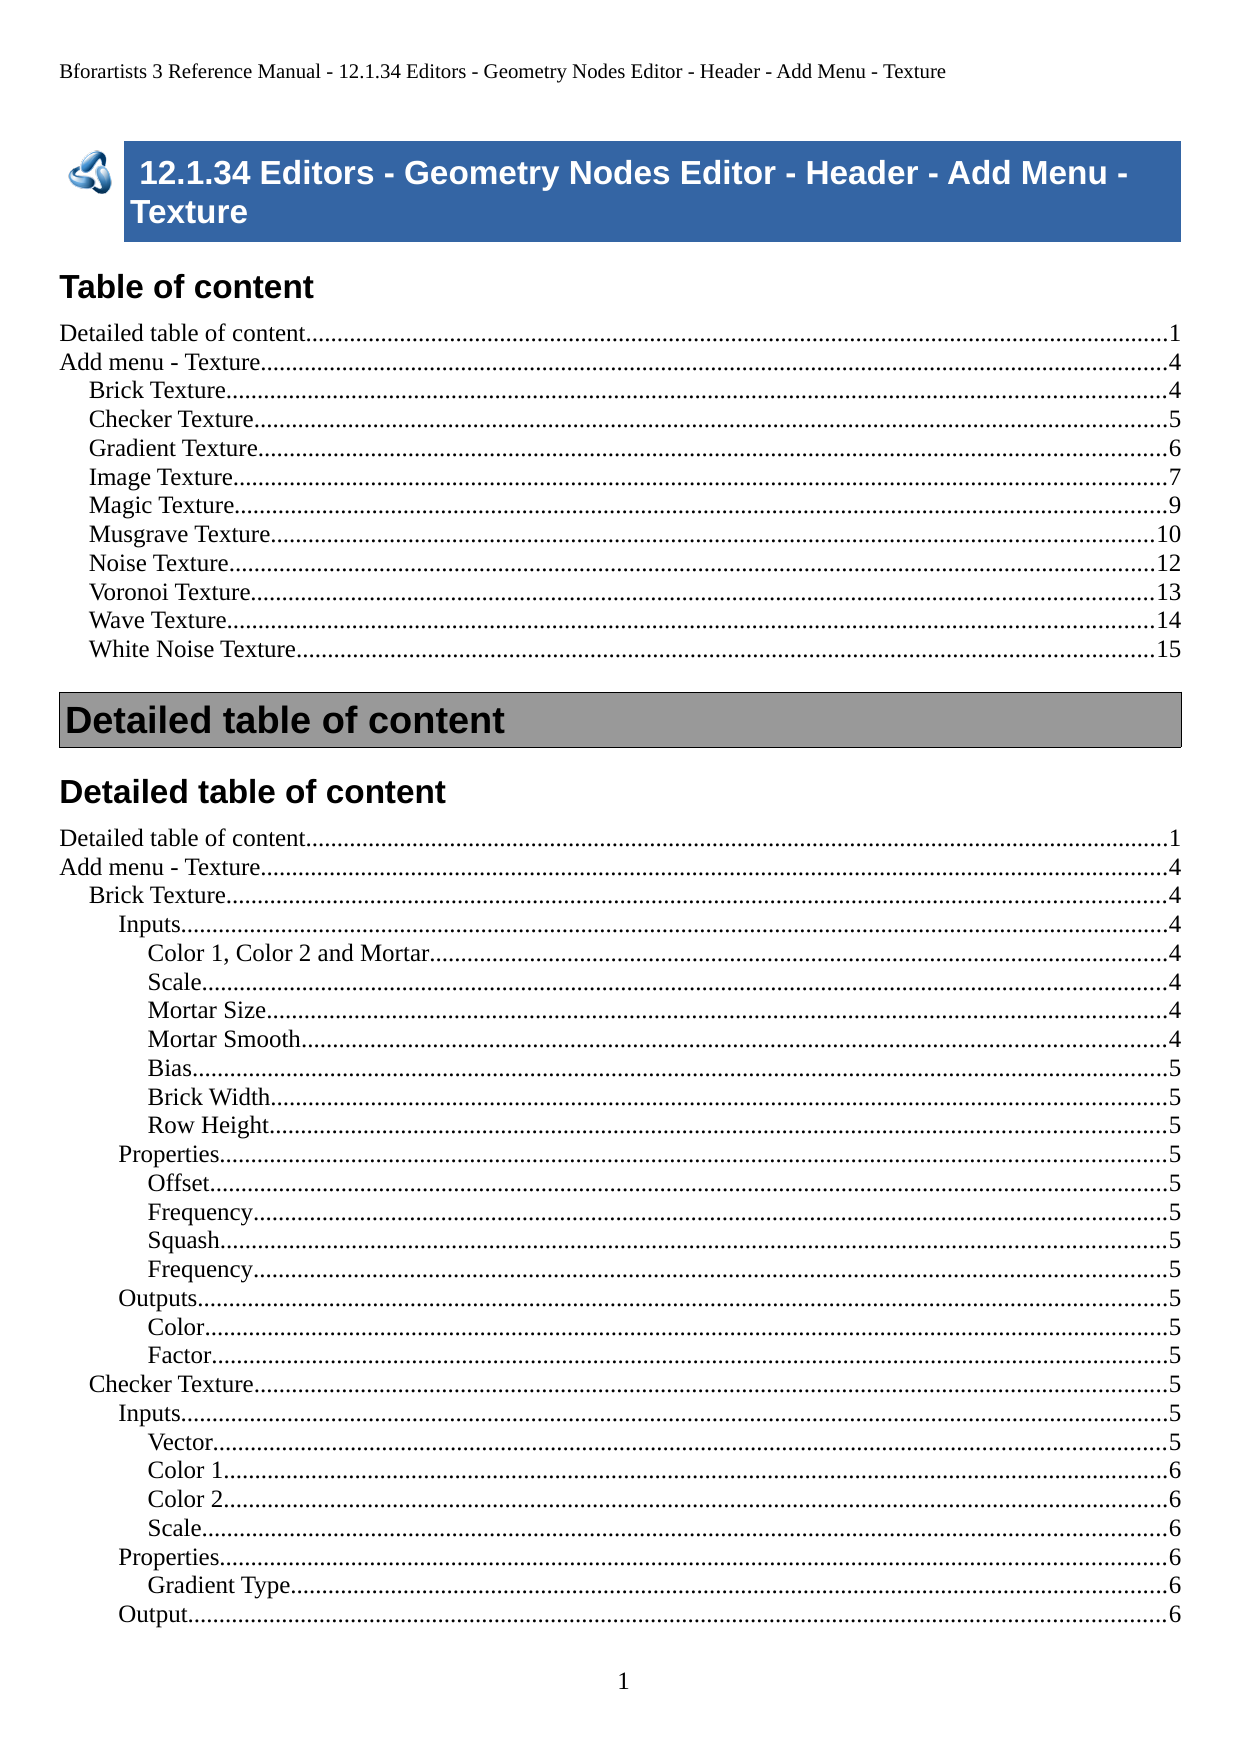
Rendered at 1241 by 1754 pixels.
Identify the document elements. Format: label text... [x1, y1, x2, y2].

text Color 2 6 [147, 1484, 1181, 1513]
text Noise Texture 12 [88, 548, 1181, 577]
text Row Height 5 [147, 1110, 1181, 1139]
text Checker Texture 5 [88, 404, 1181, 433]
text Brick Width 5 [147, 1082, 1181, 1110]
text Add menu - Texture 4 [59, 347, 1181, 375]
table_header 12.1.34 Editors - Geometry Nodes Editor - Header - Add Menu - Texture [124, 141, 1181, 242]
text Wave Texture 14 [88, 605, 1181, 634]
text Add menu - Texture 4 [59, 852, 1181, 880]
text Inputs 5 [118, 1398, 1181, 1427]
text Properties 6 [118, 1542, 1181, 1570]
text Checker Texture 5 [88, 1369, 1181, 1398]
text Brick Texture 4 [88, 880, 1181, 909]
text Brick Texture 4 [88, 375, 1181, 404]
text Color 1 6 [147, 1455, 1181, 1484]
text Output 6 [118, 1599, 1181, 1628]
text Scale 4 [147, 967, 1181, 995]
text Color 1, Color 2 and Mortar 4 [147, 938, 1181, 967]
text Gradient Type 6 [147, 1570, 1181, 1599]
text Mortar Smooth 4 [147, 1024, 1181, 1053]
text Voronoi Texture 13 [88, 577, 1181, 605]
text White Noise Texture 15 [88, 634, 1181, 663]
text Gradient Texture 6 [88, 433, 1181, 462]
text Offset 5 [147, 1168, 1181, 1197]
subtitle Detailed table of content [59, 772, 1181, 810]
table_header [59, 141, 124, 242]
text Factor 5 [147, 1340, 1181, 1369]
text Inputs 4 [118, 909, 1181, 938]
table_header Detailed table of content [60, 693, 1181, 747]
text Detailed table of content 1 [59, 823, 1181, 852]
text Properties 5 [118, 1139, 1181, 1168]
text Magic Texture 9 [88, 490, 1181, 519]
text Outputs 5 [118, 1283, 1181, 1312]
text Bias 5 [147, 1053, 1181, 1082]
subtitle Table of content [59, 267, 1181, 305]
text Image Texture 7 [88, 462, 1181, 490]
text Scale 6 [147, 1513, 1181, 1542]
text Musgrave Texture 10 [88, 519, 1181, 548]
text Frequency 5 [147, 1254, 1181, 1283]
text Vector 5 [147, 1427, 1181, 1455]
picture [65, 147, 114, 197]
text Color 5 [147, 1312, 1181, 1340]
text Squash 5 [147, 1225, 1181, 1254]
text Detailed table of content 1 [59, 318, 1181, 347]
text Mortar Size 4 [147, 995, 1181, 1024]
text Frequency 5 [147, 1197, 1181, 1225]
